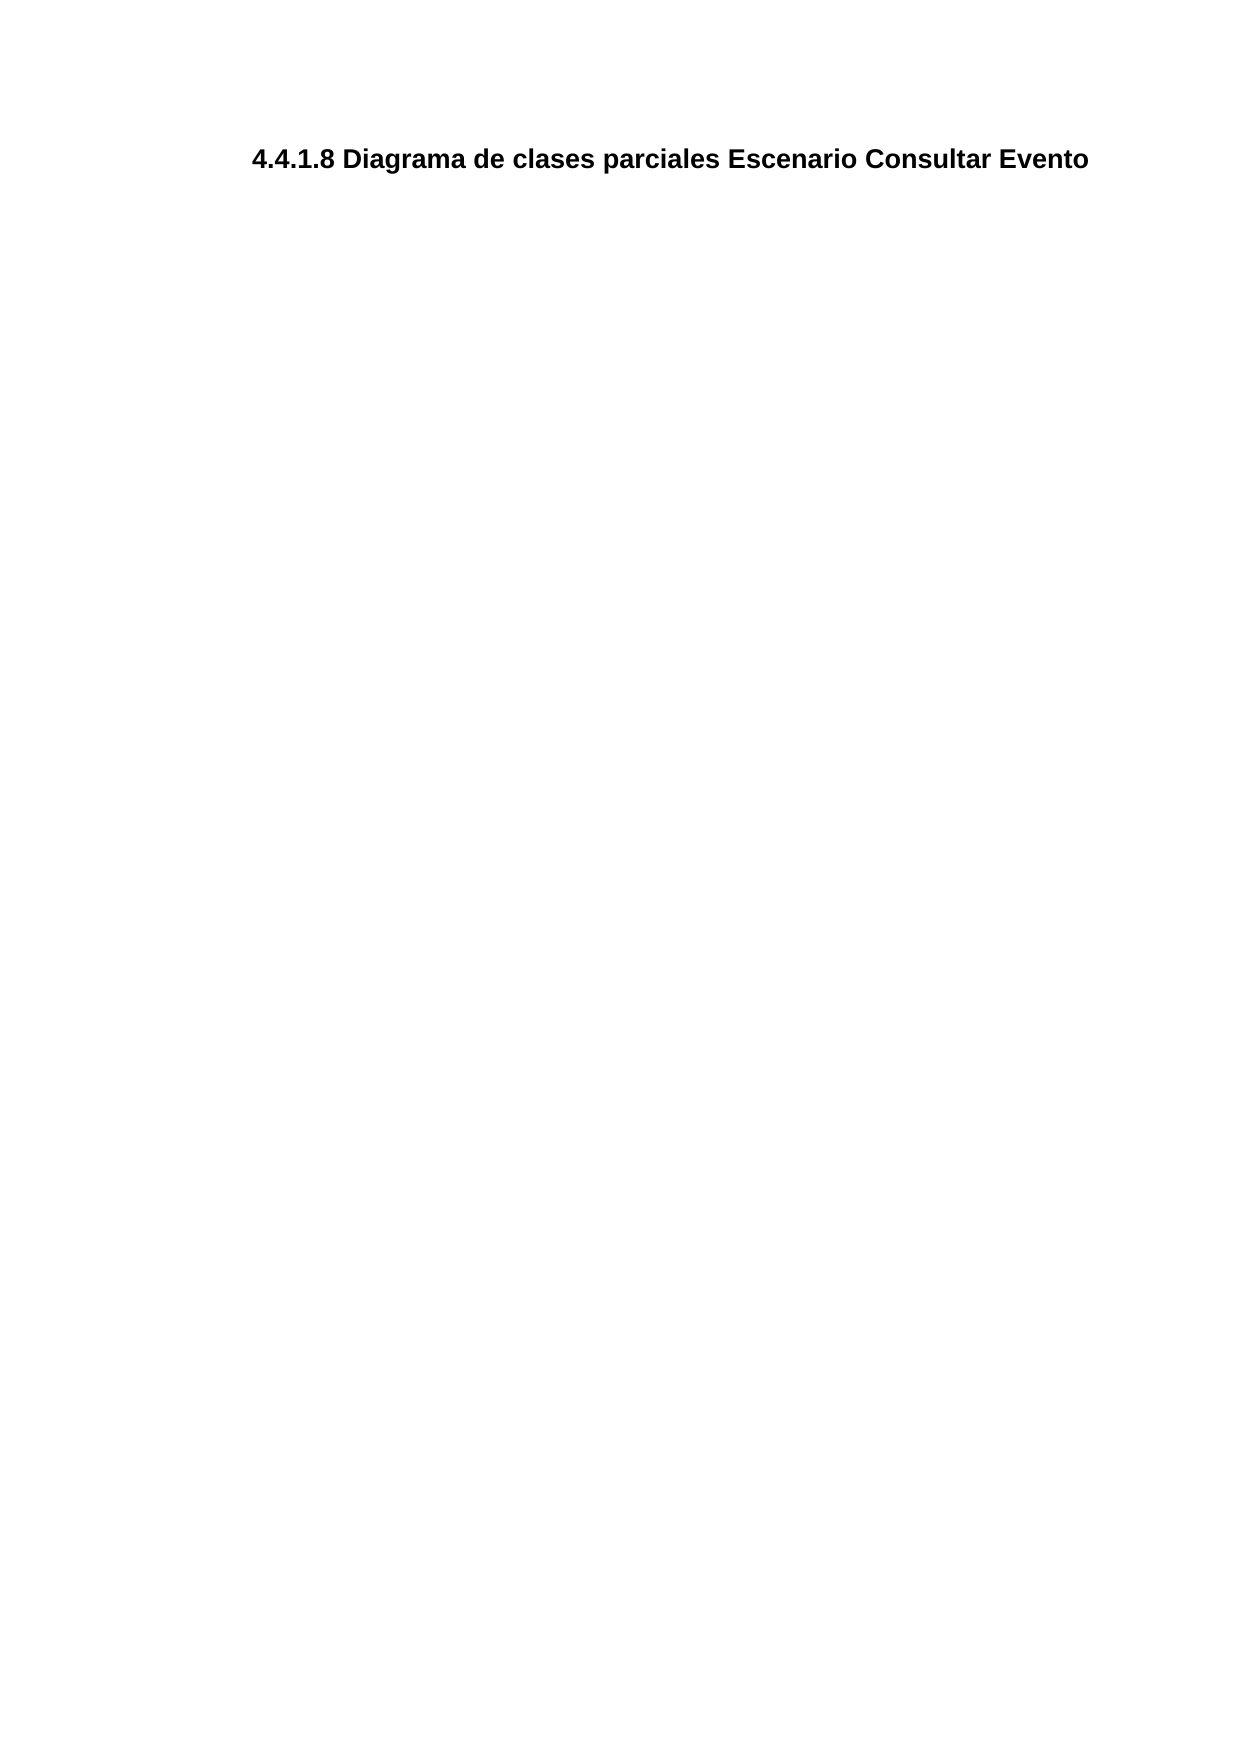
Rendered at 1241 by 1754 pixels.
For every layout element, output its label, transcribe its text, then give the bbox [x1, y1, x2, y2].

list Diagrama de clases parciales Escenario Consultar Evento [244, 143, 1122, 174]
